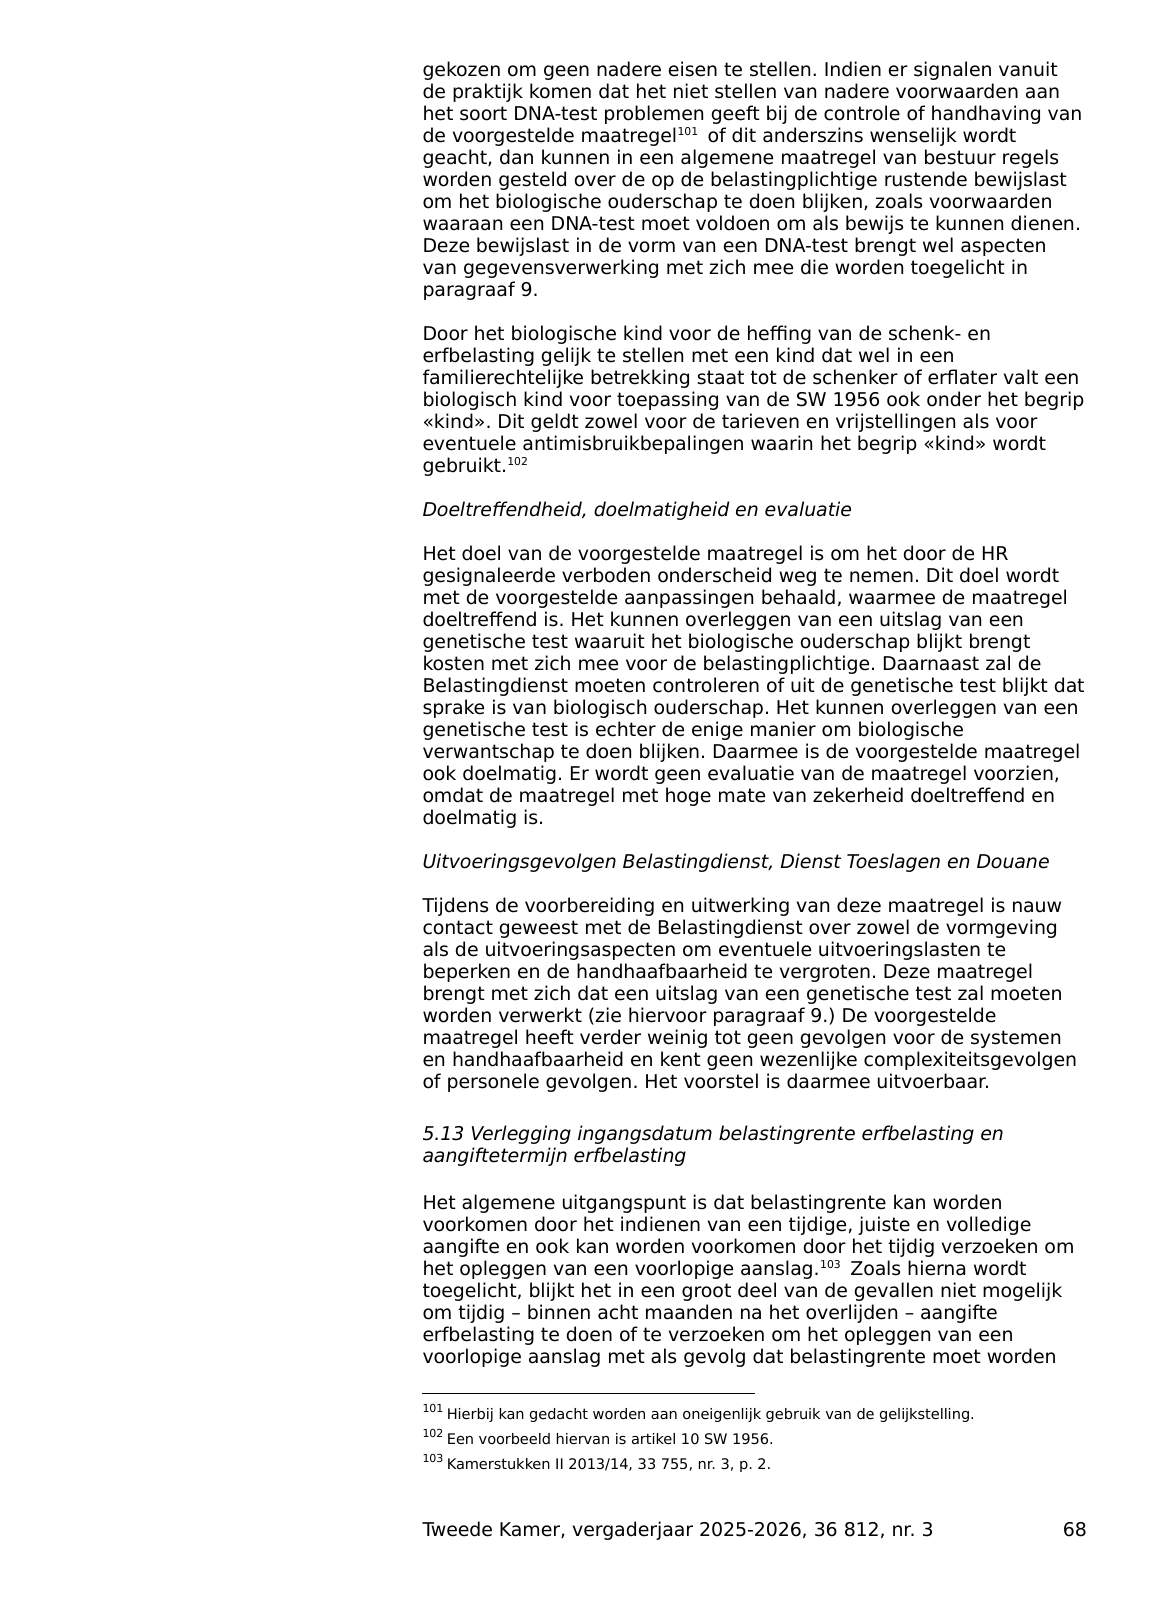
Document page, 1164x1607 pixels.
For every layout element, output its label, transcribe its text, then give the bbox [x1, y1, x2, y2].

text gekozen om geen nadere eisen te stellen. Indien er signalen vanuit de praktijk komen dat het niet stellen van nadere voorwaarden aan het soort DNA-test problemen geeft bij de controle of handhaving van de voorgestelde maatregel of dit anderszins wenselijk wordt geacht, dan kunnen in een algemene maatregel van bestuur regels worden gesteld over de op de belastingplichtige rustende bewijslast om het biologische ouderschap te doen blijken, zoals voorwaarden waaraan een DNA-test moet voldoen om als bewijs te kunnen dienen. Deze bewijslast in de vorm van een DNA-test brengt wel aspecten van gegevensverwerking met zich mee die worden toegelicht in paragraaf 9. [422, 59, 1087, 301]
text Hierbij kan gedacht worden aan oneigenlijk gebruik van de gelijkstelling. [422, 1402, 1087, 1424]
text Door het biologische kind voor de heffing van de schenk- en erfbelasting gelijk te stellen met een kind dat wel in een familierechtelijke betrekking staat tot de schenker of erflater valt een biologisch kind voor toepassing van de SW 1956 ook onder het begrip «kind». Dit geldt zowel voor de tarieven en vrijstellingen als voor eventuele antimisbruikbepalingen waarin het begrip «kind» wordt gebruikt. [422, 323, 1087, 477]
text Het doel van de voorgestelde maatregel is om het door de HR gesignaleerde verboden onderscheid weg te nemen. Dit doel wordt met de voorgestelde aanpassingen behaald, waarmee de maatregel doeltreffend is. Het kunnen overleggen van een uitslag van een genetische test waaruit het biologische ouderschap blijkt brengt kosten met zich mee voor de belastingplichtige. Daarnaast zal de Belastingdienst moeten controleren of uit de genetische test blijkt dat sprake is van biologisch ouderschap. Het kunnen overleggen van een genetische test is echter de enige manier om biologische verwantschap te doen blijken. Daarmee is de voorgestelde maatregel ook doelmatig. Er wordt geen evaluatie van de maatregel voorzien, omdat de maatregel met hoge mate van zekerheid doeltreffend en doelmatig is. [422, 543, 1087, 829]
text Een voorbeeld hiervan is artikel 10 SW 1956. [422, 1427, 1087, 1449]
text Kamerstukken II 2013/14, 33 755, nr. 3, p. 2. [422, 1452, 1087, 1474]
text Het algemene uitgangspunt is dat belastingrente kan worden voorkomen door het indienen van een tijdige, juiste en volledige aangifte en ook kan worden voorkomen door het tijdig verzoeken om het opleggen van een voorlopige aanslag. Zoals hierna wordt toegelicht, blijkt het in een groot deel van de gevallen niet mogelijk om tijdig – binnen acht maanden na het overlijden – aangifte erfbelasting te doen of te verzoeken om het opleggen van een voorlopige aanslag met als gevolg dat belastingrente moet worden [422, 1192, 1087, 1368]
text Tijdens de voorbereiding en uitwerking van deze maatregel is nauw contact geweest met de Belastingdienst over zowel de vormgeving als de uitvoeringsaspecten om eventuele uitvoeringslasten te beperken en de handhaafbaarheid te vergroten. Deze maatregel brengt met zich dat een uitslag van een genetische test zal moeten worden verwerkt (zie hiervoor paragraaf 9.) De voorgestelde maatregel heeft verder weinig tot geen gevolgen voor de systemen en handhaafbaarheid en kent geen wezenlijke complexiteitsgevolgen of personele gevolgen. Het voorstel is daarmee uitvoerbaar. [422, 895, 1087, 1093]
subtitle Uitvoeringsgevolgen Belastingdienst, Dienst Toeslagen en Douane [422, 851, 1087, 873]
subtitle 5.13 Verlegging ingangsdatum belastingrente erfbelasting en aangiftetermijn erfbelasting [422, 1123, 1087, 1167]
subtitle Doeltreffendheid, doelmatigheid en evaluatie [422, 499, 1087, 521]
